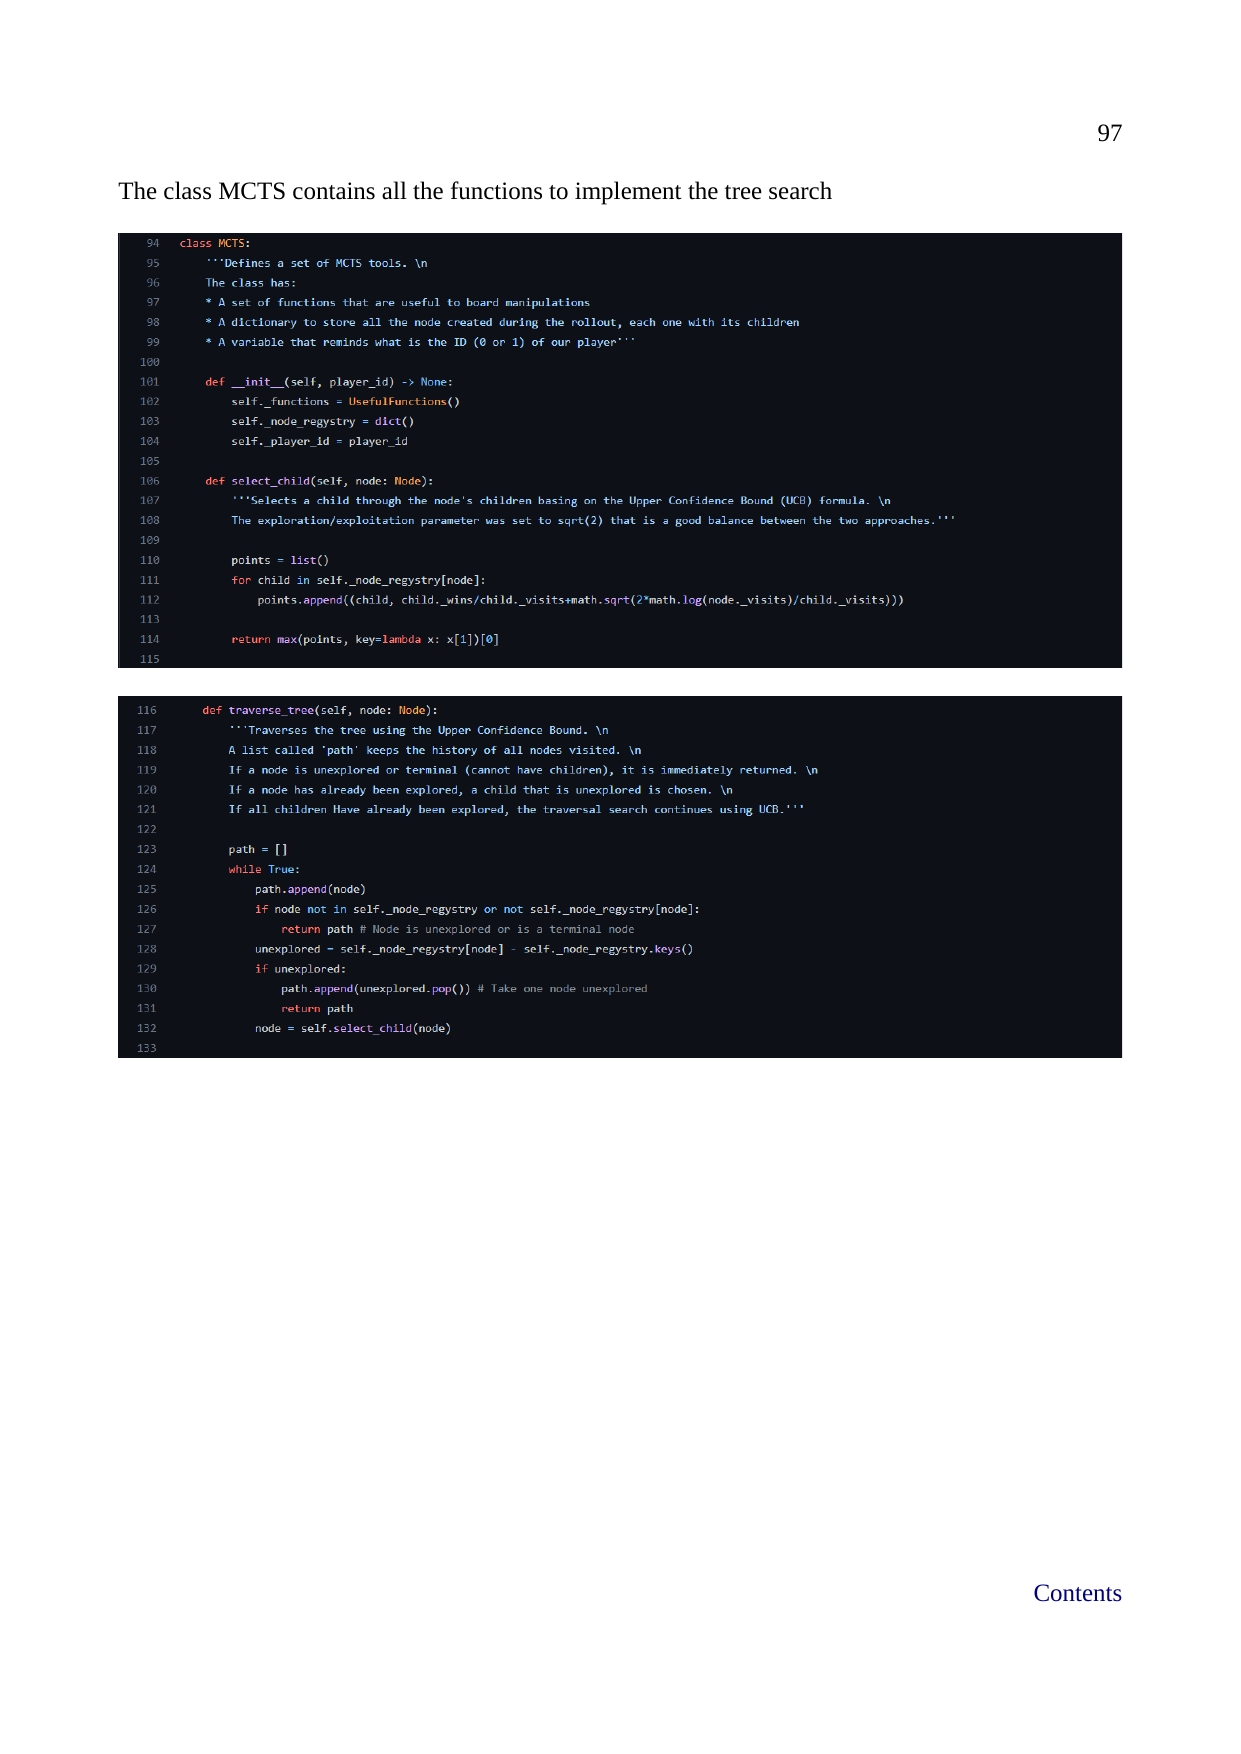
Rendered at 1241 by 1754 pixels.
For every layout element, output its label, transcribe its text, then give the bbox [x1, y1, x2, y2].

text The class MCTS contains all the functions to implement the tree search [118, 176, 1122, 205]
picture [118, 696, 1123, 1058]
picture [118, 233, 1123, 668]
